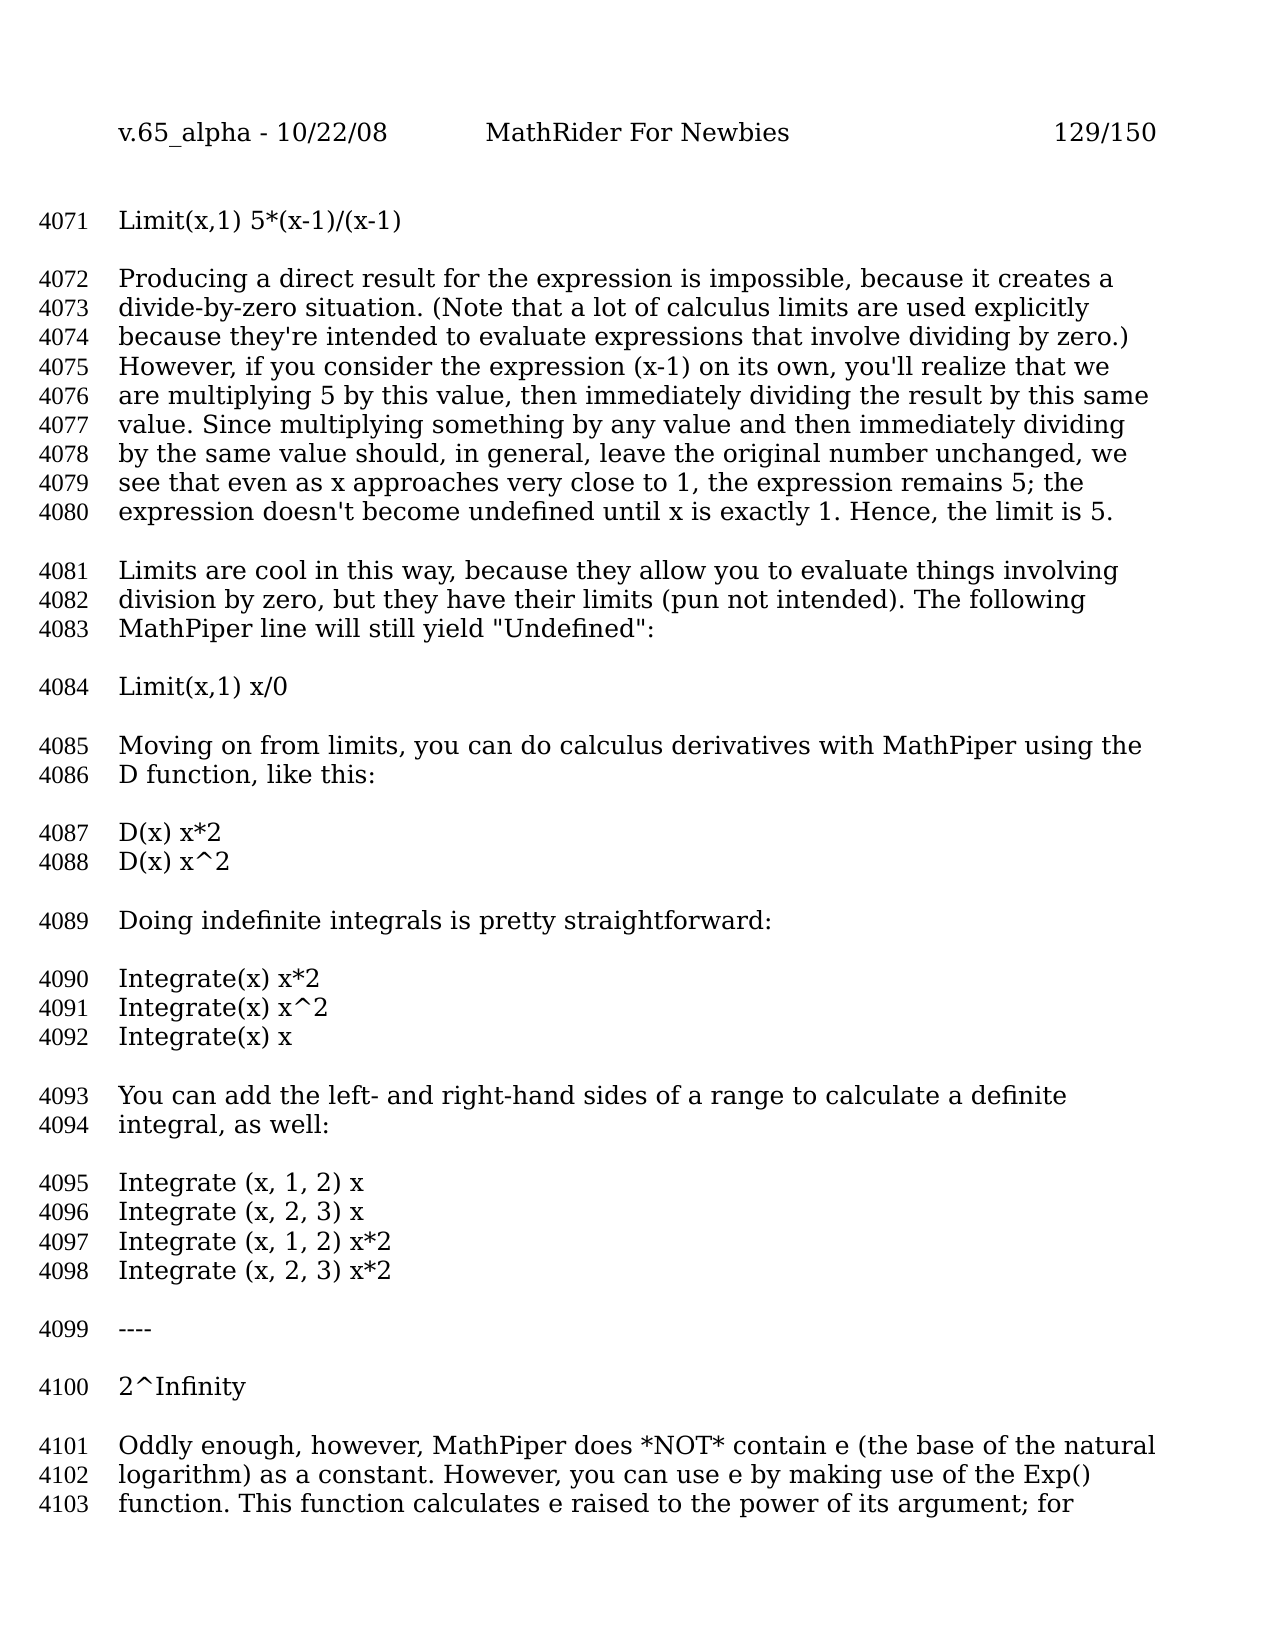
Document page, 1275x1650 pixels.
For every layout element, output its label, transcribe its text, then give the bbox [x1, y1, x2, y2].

text Integrate (x, 2, 3) x [118, 1198, 1157, 1227]
text Integrate(x) x [118, 1023, 1157, 1052]
text D(x) x*2 [118, 818, 1157, 848]
text ---- [118, 1314, 1157, 1343]
text D(x) x^2 [118, 848, 1157, 877]
text Integrate (x, 2, 3) x*2 [118, 1256, 1157, 1285]
text You can add the left- and right-hand sides of a range to calculate a definite integral, as well: [118, 1081, 1157, 1139]
text Oddly enough, however, MathPiper does *NOT* contain e (the base of the natural logarithm) as a constant. However, you can use e by making use of the Exp() function. This function calculates e raised to the power of its argument; for [118, 1431, 1157, 1518]
text Integrate(x) x*2 [118, 964, 1157, 993]
text Producing a direct result for the expression is impossible, because it creates a divide-by-zero situation. (Note that a lot of calculus limits are used explicitly because they're intended to evaluate expressions that involve dividing by zero.) However, if you consider the expression (x-1) on its own, you'll realize that we are multiplying 5 by this value, then immediately dividing the result by this same value. Since multiplying something by any value and then immediately dividing by the same value should, in general, leave the original number unchanged, we see that even as x approaches very close to 1, the expression remains 5; the expression doesn't become undefined until x is exactly 1. Hence, the limit is 5. [118, 264, 1157, 527]
text Limits are cool in this way, because they allow you to evaluate things involving division by zero, but they have their limits (pun not intended). The following MathPiper line will still yield "Undefined": [118, 556, 1157, 643]
text 2^Infinity [118, 1373, 1157, 1402]
text Integrate (x, 1, 2) x [118, 1168, 1157, 1198]
text Limit(x,1) x/0 [118, 673, 1157, 702]
text Moving on from limits, you can do calculus derivatives with MathPiper using the D function, like this: [118, 731, 1157, 789]
text Doing indefinite integrals is pretty straightforward: [118, 906, 1157, 935]
text Integrate (x, 1, 2) x*2 [118, 1227, 1157, 1256]
text Limit(x,1) 5*(x-1)/(x-1) [118, 206, 1157, 235]
text Integrate(x) x^2 [118, 993, 1157, 1023]
